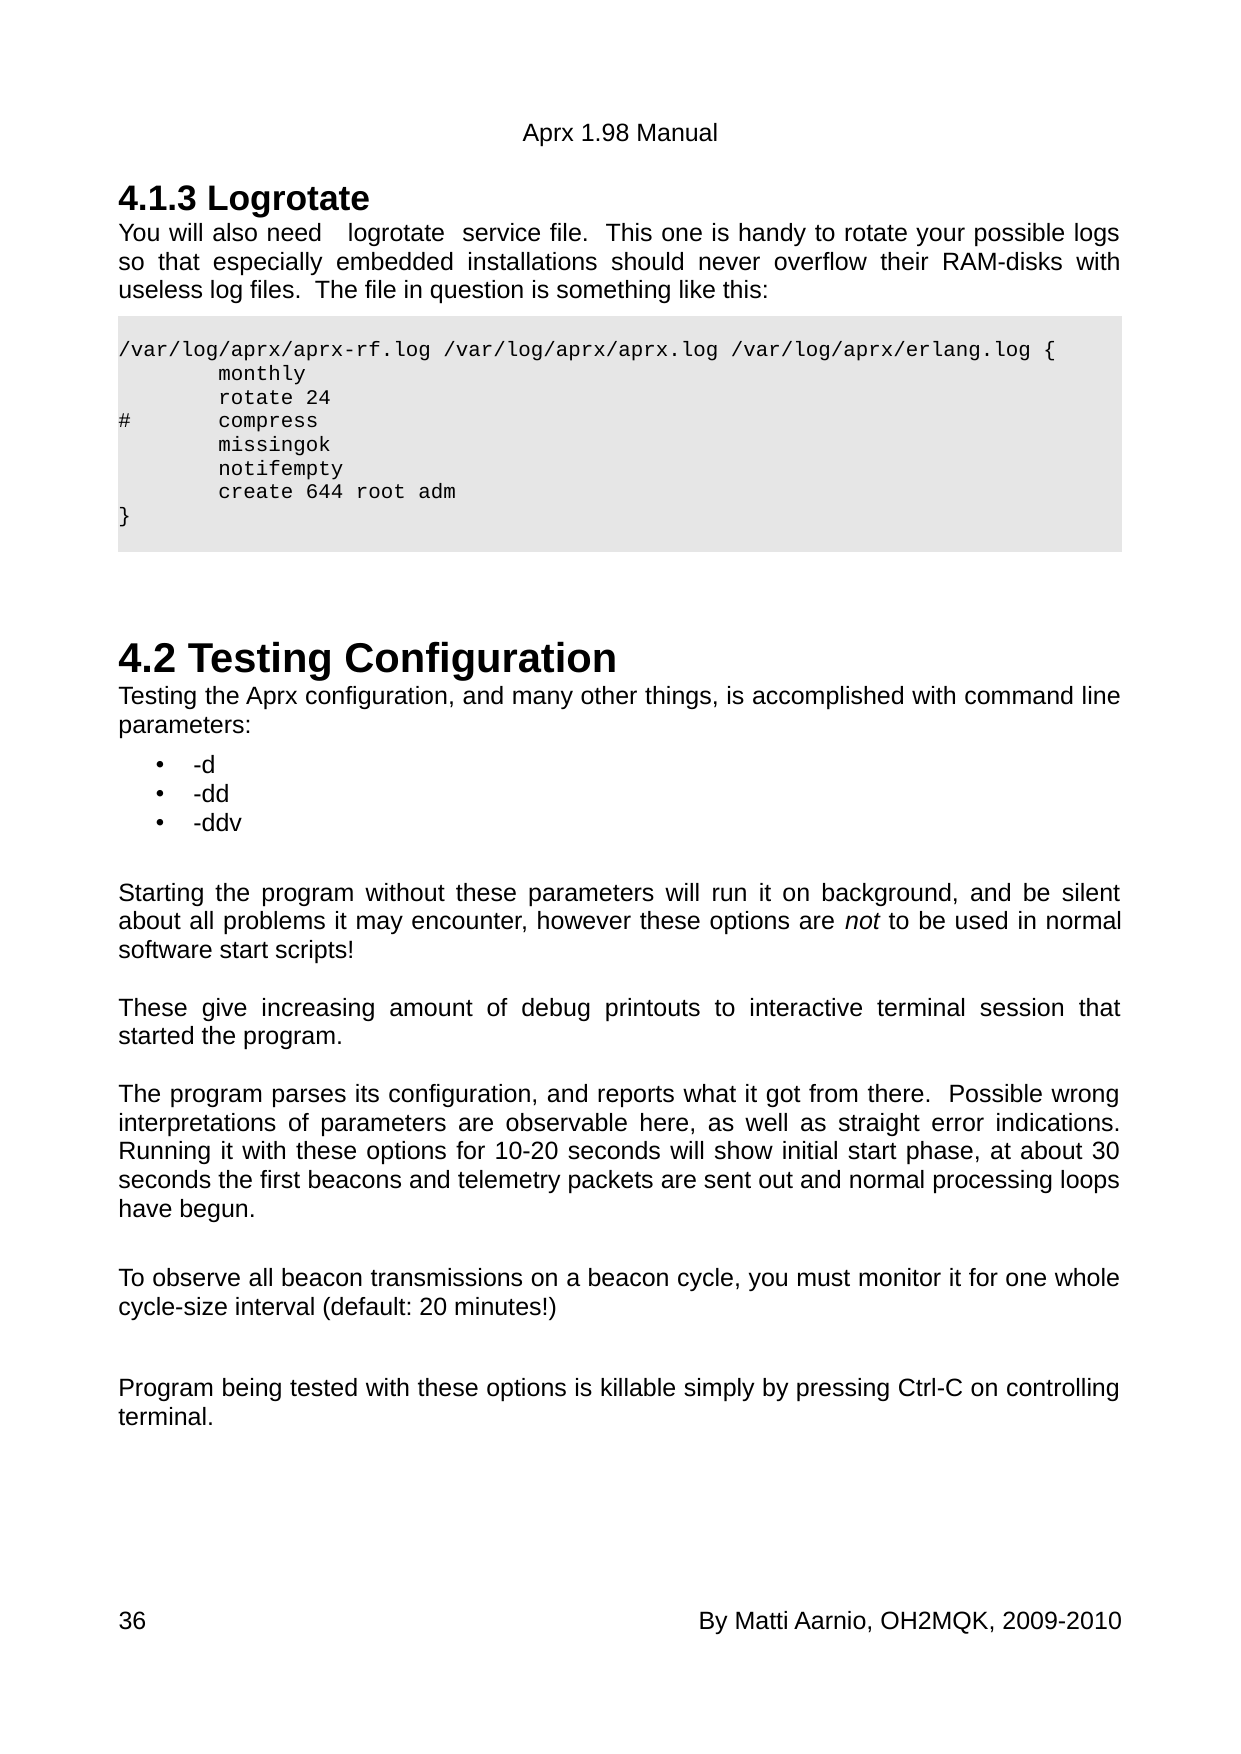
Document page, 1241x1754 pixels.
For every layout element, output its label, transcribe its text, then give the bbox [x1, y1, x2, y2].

text These give increasing amount of debug printouts to interactive terminal session that started the program. [118, 993, 1122, 1050]
text Starting the program without these parameters will run it on background, and be silent about all problems it may encounter, however these options are not to be used in normal software start scripts! [118, 878, 1122, 964]
list -dd [156, 779, 1122, 808]
text missingok [118, 434, 1122, 458]
text You will also need logrotate service file. This one is handy to rotate your possible logs so that especially embedded installations should never overflow their RAM-disks with useless log files. The file in question is something like this: [118, 218, 1122, 304]
list -d [156, 751, 1122, 779]
text create 644 root adm [118, 481, 1122, 505]
text Testing the Aprx configuration, and many other things, is accomplished with command line parameters: [118, 681, 1122, 739]
text To observe all beacon transmissions on a beacon cycle, you must monitor it for one whole cycle-size interval (default: 20 minutes!) [118, 1263, 1122, 1321]
text monthly [118, 363, 1122, 387]
list -ddv [156, 808, 1122, 837]
text /var/log/aprx/aprx-rf.log /var/log/aprx/aprx.log /var/log/aprx/erlang.log { [118, 339, 1122, 363]
subtitle Logrotate [118, 177, 1122, 218]
subtitle Testing Configuration [118, 633, 1122, 681]
text Program being tested with these options is killable simply by pressing Ctrl-C on controlling terminal. [118, 1373, 1122, 1430]
text # compress [118, 410, 1122, 434]
text rotate 24 [118, 387, 1122, 410]
text notifempty [118, 458, 1122, 481]
text The program parses its configuration, and reports what it got from there. Possible wrong interpretations of parameters are observable here, as well as straight error indications. Running it with these options for 10-20 seconds will show initial start phase, at about 30 seconds the first beacons and telemetry packets are sent out and normal processing loops have begun. [118, 1079, 1122, 1223]
text } [118, 505, 1122, 529]
